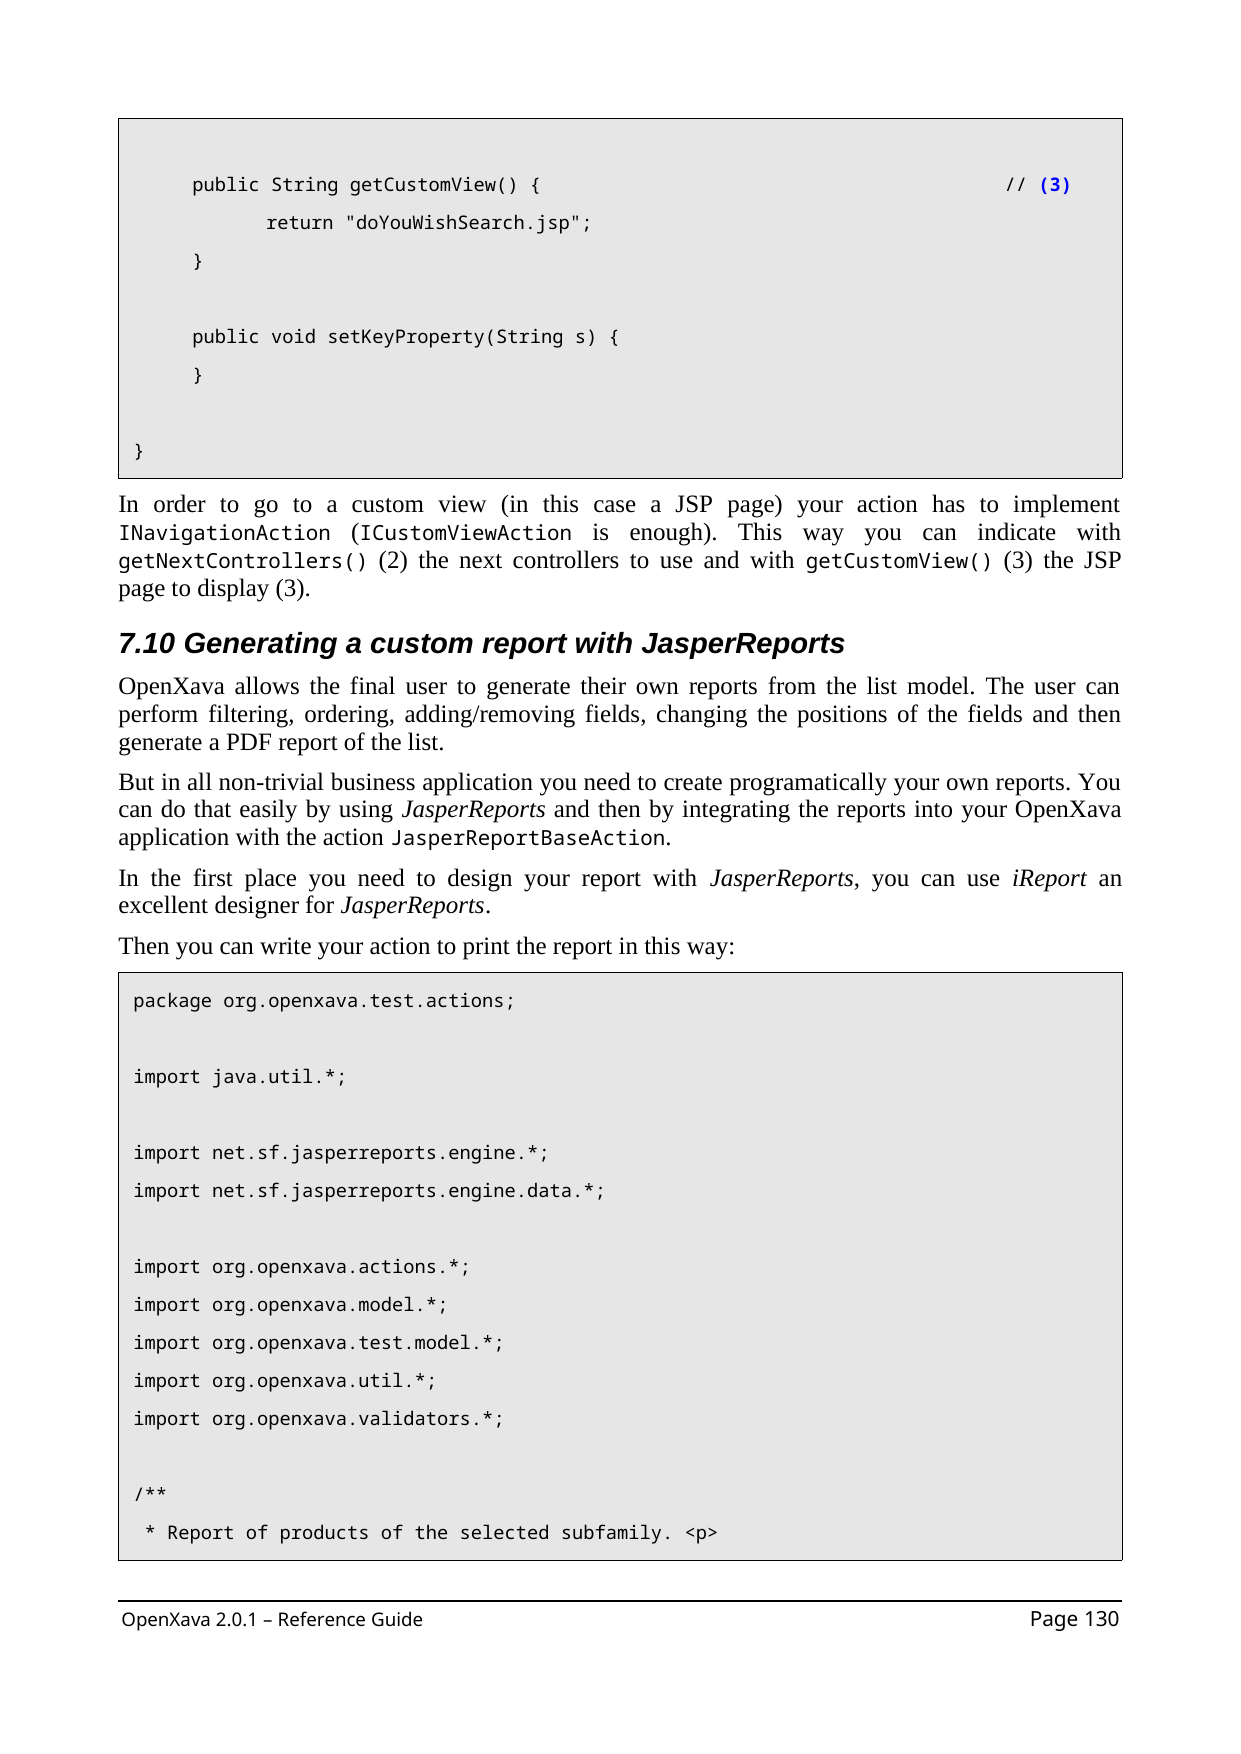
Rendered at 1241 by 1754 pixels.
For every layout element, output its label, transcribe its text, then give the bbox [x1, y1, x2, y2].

text /** [119, 1466, 1122, 1504]
text But in all non-trivial business application you need to create programatically your own reports. You can do that easily by using JasperReports and then by integrating the reports into your OpenXava application with the action JasperReportBaseAction. [118, 768, 1122, 851]
subtitle Generating a custom report with JasperReports [118, 627, 1122, 660]
text } [119, 422, 1122, 478]
text In order to go to a custom view (in this case a JSP page) your action has to implement INavigationAction (ICustomViewAction is enough). This way you can indicate with getNextControllers() (2) the next controllers to use and with getCustomView() (3) the JSP page to display (3). [118, 490, 1122, 602]
text OpenXava allows the final user to generate their own reports from the list model. The user can perform filtering, ordering, adding/removing fields, changing the positions of the fields and then generate a PDF report of the list. [118, 672, 1122, 755]
text import org.openxava.util.*; [119, 1352, 1122, 1390]
text import org.openxava.validators.*; [119, 1390, 1122, 1428]
text } [119, 232, 1122, 270]
text import net.sf.jasperreports.engine.data.*; [119, 1162, 1122, 1200]
text In the first place you need to design your report with JasperReports, you can use iReport an excellent designer for JasperReports. [118, 864, 1122, 919]
text import org.openxava.test.model.*; [119, 1314, 1122, 1352]
text Then you can write your action to print the report in this way: [118, 932, 1122, 959]
text * Report of products of the selected subfamily. <p> [119, 1504, 1122, 1560]
text } [119, 346, 1122, 384]
text package org.openxava.test.actions; [119, 973, 1122, 1010]
text return "doYouWishSearch.jsp"; [119, 194, 1122, 232]
text import net.sf.jasperreports.engine.*; [119, 1124, 1122, 1162]
text import java.util.*; [119, 1048, 1122, 1086]
text public String getCustomView() { // (3) [119, 156, 1122, 194]
text import org.openxava.actions.*; [119, 1238, 1122, 1276]
text public void setKeyProperty(String s) { [119, 308, 1122, 346]
text import org.openxava.model.*; [119, 1276, 1122, 1314]
